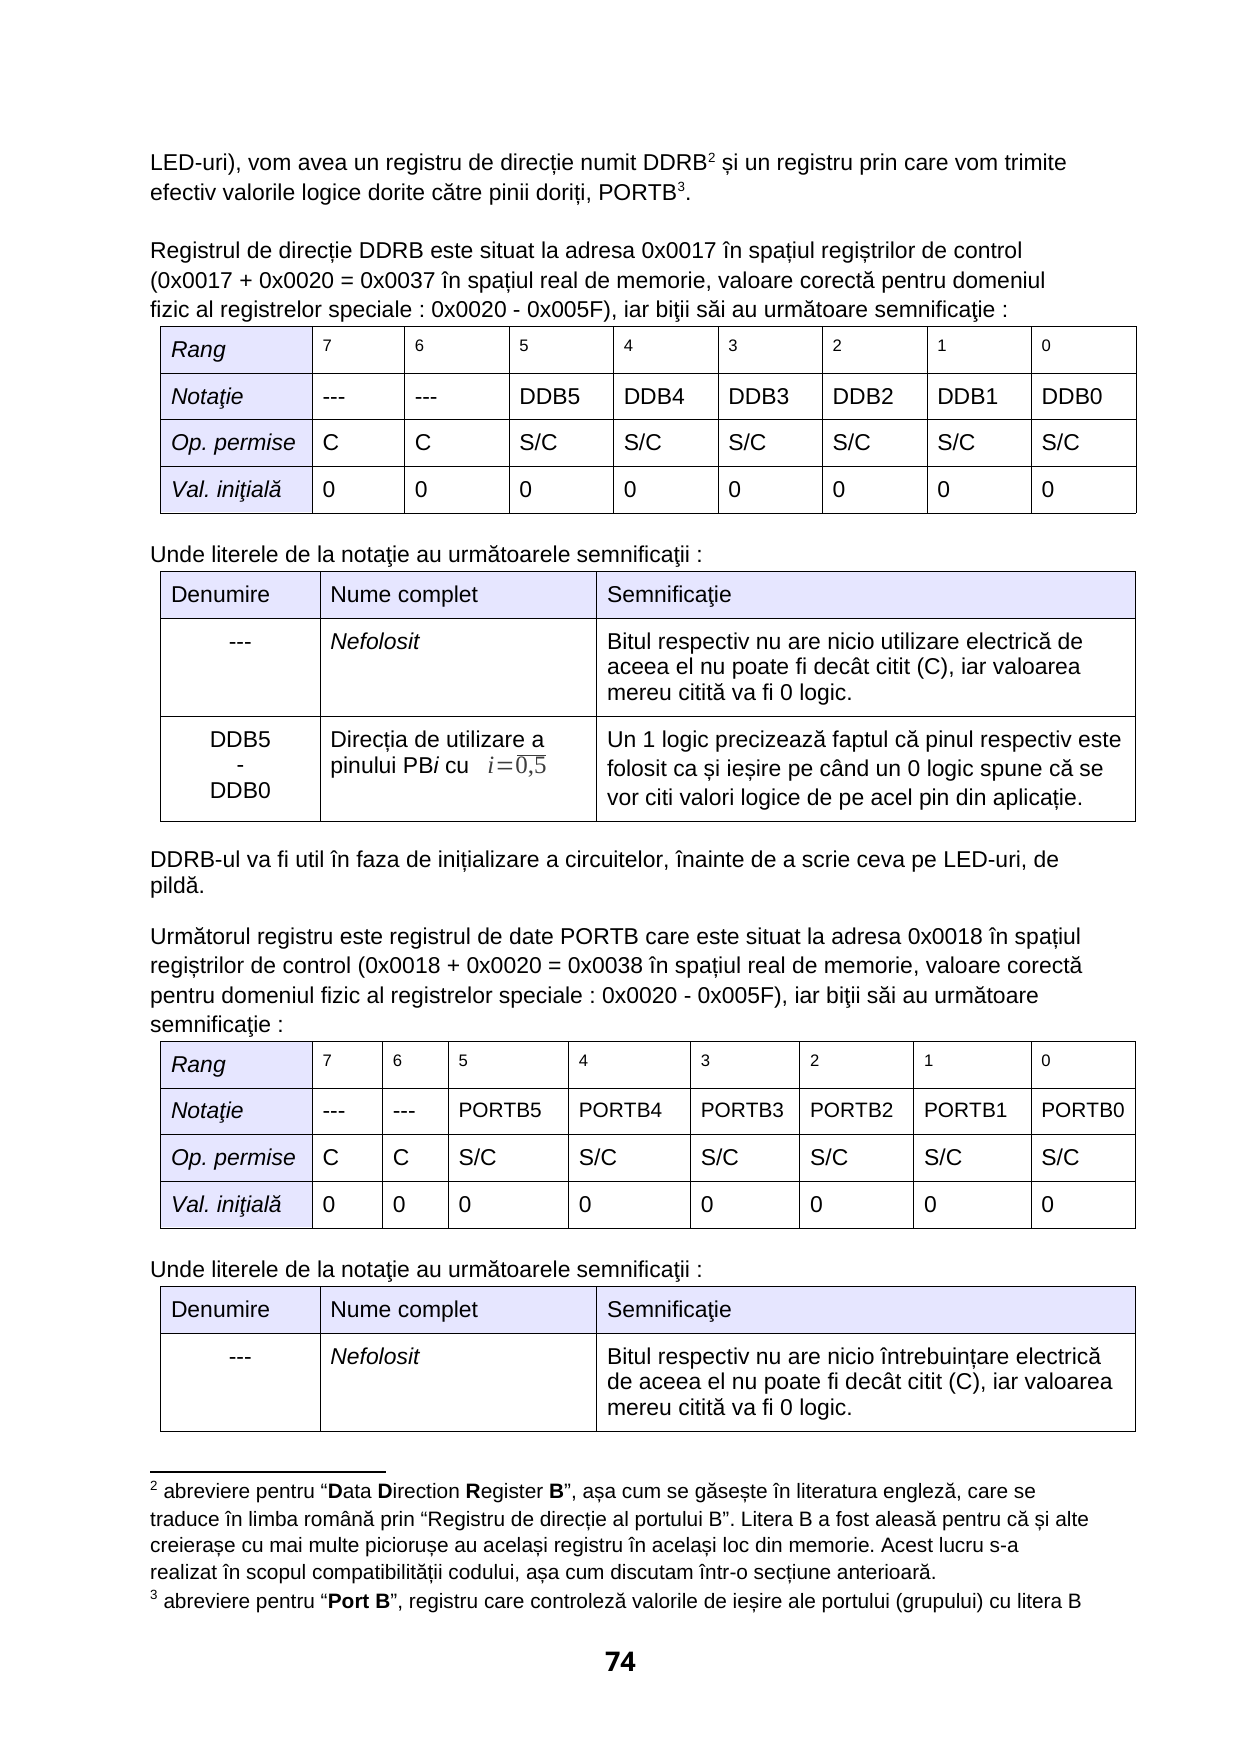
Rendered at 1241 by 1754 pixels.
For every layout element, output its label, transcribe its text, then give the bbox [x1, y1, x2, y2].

table_cell C [313, 420, 404, 466]
table_header Semnificaţie [597, 1287, 1135, 1333]
table_cell 0 [691, 1182, 799, 1227]
table_header 1 [928, 327, 1031, 373]
table_cell S/C [614, 420, 718, 466]
table_header 2 [800, 1042, 913, 1088]
text Unde literele de la notaţie au următoarele semnificaţii : [150, 542, 1091, 568]
table_cell DDB3 [719, 374, 822, 419]
table_cell DDB4 [614, 374, 718, 419]
table_header 5 [449, 1042, 568, 1088]
table_cell S/C [449, 1135, 568, 1181]
table_header Denumire [161, 1287, 320, 1333]
table_cell S/C [510, 420, 613, 466]
table_cell --- [161, 1334, 320, 1431]
table_cell 0 [383, 1182, 448, 1227]
table_cell 0 [719, 467, 822, 512]
table_cell 0 [510, 467, 613, 512]
table_cell Un 1 logic precizează faptul că pinul respectiv este folosit ca și ieșire pe când un 0 logic spune că se vor citi valori logice de pe acel pin din aplicație. [597, 717, 1135, 821]
table_cell Nefolosit [321, 619, 596, 716]
table_cell DDB0 [1032, 374, 1136, 419]
table_cell 0 [823, 467, 927, 512]
table_cell --- [313, 1089, 382, 1134]
table_cell Direcția de utilizare a pinului PBi cu [321, 717, 596, 821]
table_header Semnificaţie [597, 572, 1135, 618]
table_cell 0 [1032, 467, 1136, 512]
text LED-uri), vom avea un registru de direcție numit DDRB și un registru prin care vom trimite efectiv valorile logice dorite către pinii doriți, PORTB. [150, 150, 1091, 205]
table_cell DDB1 [928, 374, 1031, 419]
table_cell Op. permise [161, 1135, 312, 1181]
text Următorul registru este registrul de date PORTB care este situat la adresa 0x0018 în spațiul regiștrilor de control (0x0018 + 0x0020 = 0x0038 în spațiul real de memorie, valoare corectă pentru domeniul fizic al registrelor speciale : 0x0020 - 0x005F), iar biţii săi au următoare semnificaţie : [150, 924, 1091, 1037]
table_header 5 [510, 327, 613, 373]
table_cell 0 [1032, 1182, 1135, 1227]
table_cell PORTB0 [1032, 1089, 1135, 1134]
table_header 1 [914, 1042, 1031, 1088]
table_cell C [405, 420, 509, 466]
table_header 2 [823, 327, 927, 373]
table_cell PORTB4 [569, 1089, 690, 1134]
table_cell Notaţie [161, 374, 312, 419]
table_cell Val. iniţială [161, 1182, 312, 1227]
table_cell Notaţie [161, 1089, 312, 1134]
table_header Nume complet [321, 1287, 596, 1333]
table_cell DDB5 - DDB0 [161, 717, 320, 821]
table_header Rang [161, 1042, 312, 1088]
table_header 4 [614, 327, 718, 373]
table_cell S/C [691, 1135, 799, 1181]
table_cell C [313, 1135, 382, 1181]
table_cell S/C [719, 420, 822, 466]
table_cell S/C [914, 1135, 1031, 1181]
table_cell 0 [914, 1182, 1031, 1227]
table_cell C [383, 1135, 448, 1181]
table_header 6 [405, 327, 509, 373]
table_cell --- [383, 1089, 448, 1134]
table_cell Nefolosit [321, 1334, 596, 1431]
table_header 0 [1032, 1042, 1135, 1088]
table_cell 0 [313, 1182, 382, 1227]
table_cell S/C [823, 420, 927, 466]
table_header Nume complet [321, 572, 596, 618]
table_cell Op. permise [161, 420, 312, 466]
table_cell 0 [800, 1182, 913, 1227]
table_cell S/C [1032, 420, 1136, 466]
table_header 7 [313, 327, 404, 373]
table_cell Bitul respectiv nu are nicio întrebuințare electrică de aceea el nu poate fi decât citit (C), iar valoarea mereu citită va fi 0 logic. [597, 1334, 1135, 1431]
table_cell S/C [928, 420, 1031, 466]
table_header 7 [313, 1042, 382, 1088]
table_cell 0 [569, 1182, 690, 1227]
table_cell PORTB3 [691, 1089, 799, 1134]
table_cell DDB2 [823, 374, 927, 419]
table_cell --- [405, 374, 509, 419]
text abreviere pentru “Data Direction Register B”, așa cum se găsește în literatura engleză, care se traduce în limba română prin “Registru de direcție al portului B”. Litera B a fost aleasă pentru că și alte creierașe cu mai multe piciorușe au același registru în același loc din memorie. Acest lucru s-a realizat în scopul compatibilității codului, așa cum discutam într-o secțiune anterioară. [150, 1478, 1091, 1584]
text DDRB-ul va fi util în faza de inițializare a circuitelor, înainte de a scrie ceva pe LED-uri, de pildă. [150, 847, 1091, 898]
table_header Denumire [161, 572, 320, 618]
table_cell --- [313, 374, 404, 419]
table_cell 0 [928, 467, 1031, 512]
table_cell --- [161, 619, 320, 716]
table_header 3 [719, 327, 822, 373]
table_header 0 [1032, 327, 1136, 373]
text Registrul de direcție DDRB este situat la adresa 0x0017 în spațiul regiștrilor de control (0x0017 + 0x0020 = 0x0037 în spațiul real de memorie, valoare corectă pentru domeniul fizic al registrelor speciale : 0x0020 - 0x005F), iar biţii săi au următoare semnificaţie : [150, 238, 1091, 322]
table_cell S/C [569, 1135, 690, 1181]
table_cell PORTB5 [449, 1089, 568, 1134]
table_cell PORTB1 [914, 1089, 1031, 1134]
table_cell PORTB2 [800, 1089, 913, 1134]
table_cell DDB5 [510, 374, 613, 419]
table_cell 0 [449, 1182, 568, 1227]
table_cell 0 [614, 467, 718, 512]
text abreviere pentru “Port B”, registru care controleză valorile de ieșire ale portului (grupului) cu litera B [150, 1587, 1091, 1613]
table_cell 0 [405, 467, 509, 512]
table_header 4 [569, 1042, 690, 1088]
table_header 3 [691, 1042, 799, 1088]
table_header 6 [383, 1042, 448, 1088]
table_cell Val. iniţială [161, 467, 312, 512]
table_cell Bitul respectiv nu are nicio utilizare electrică de aceea el nu poate fi decât citit (C), iar valoarea mereu citită va fi 0 logic. [597, 619, 1135, 716]
table_cell 0 [313, 467, 404, 512]
table_cell S/C [800, 1135, 913, 1181]
text Unde literele de la notaţie au următoarele semnificaţii : [150, 1257, 1091, 1282]
table_cell S/C [1032, 1135, 1135, 1181]
table_header Rang [161, 327, 312, 373]
